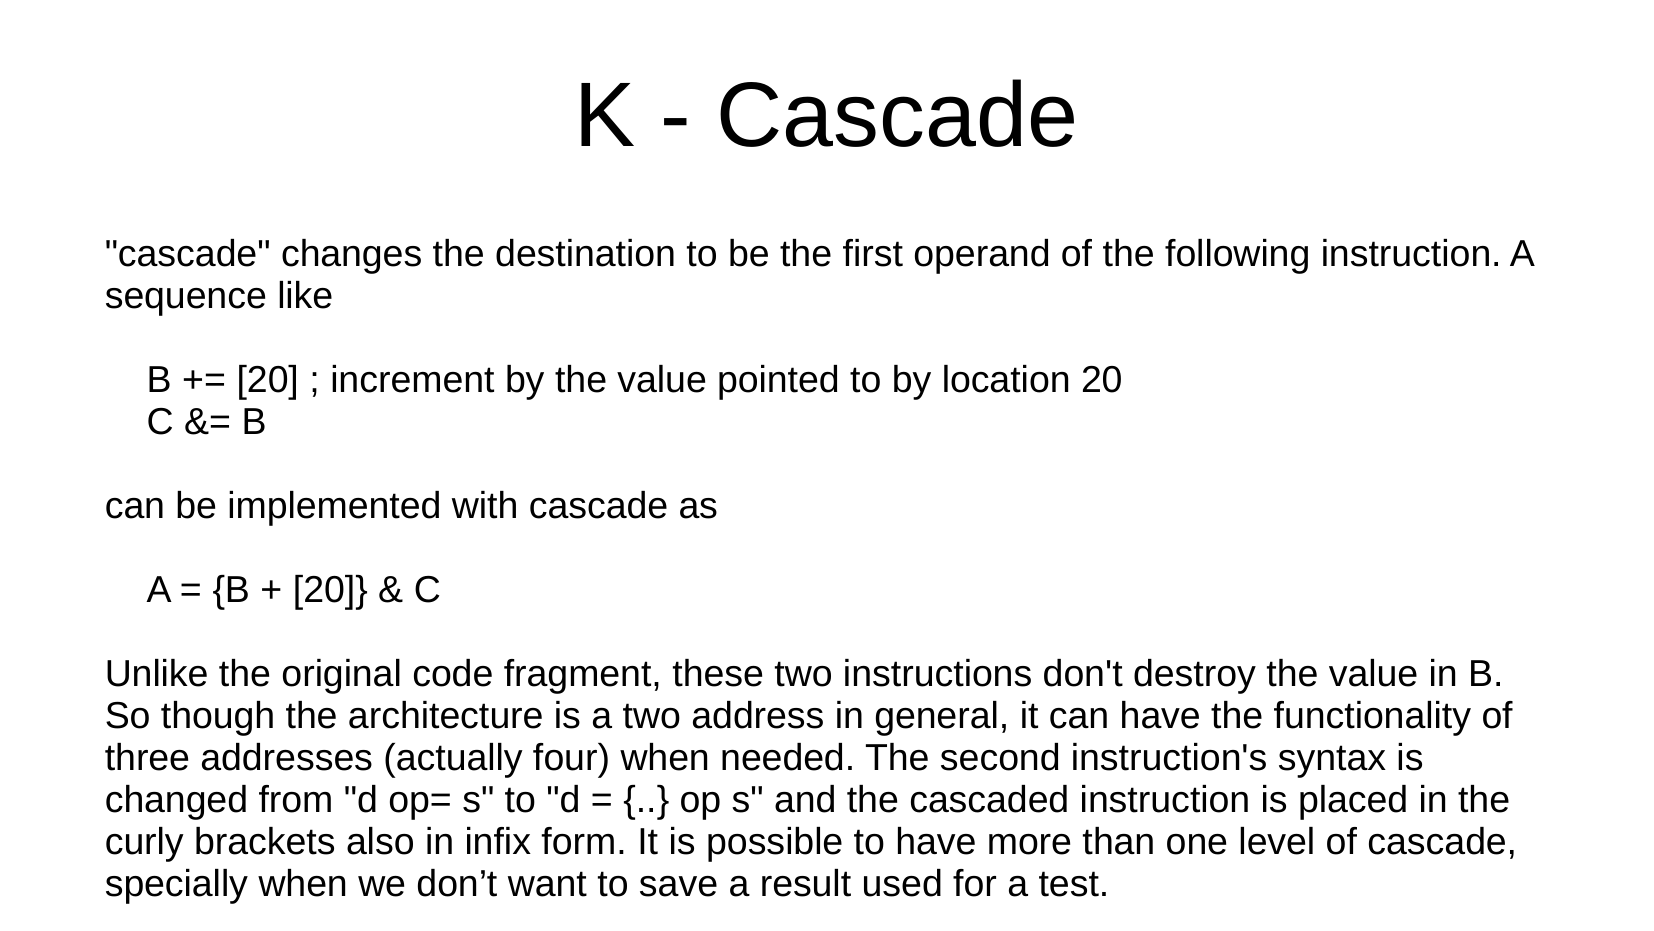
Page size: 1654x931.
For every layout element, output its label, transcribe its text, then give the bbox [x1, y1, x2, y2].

text_box "cascade" changes the destination to be the first operand of the following instruction. A sequence like B += [20] ; increment by the value pointed to by location 20 C &= B can be implemented with cascade as A = {B + [20]} & C Unlike the original code fragment, these two instructions don't destroy the value in B. So though the architecture is a two address in general, it can have the functionality of three addresses (actually four) when needed. The second instruction's syntax is changed from "d op= s" to "d = {..} op s" and the cascaded instruction is placed in the curly brackets also in infix form. It is possible to have more than one level of cascade, specially when we don’t want to save a result used for a test. [90, 225, 1561, 912]
title K - Cascade [82, 37, 1571, 193]
